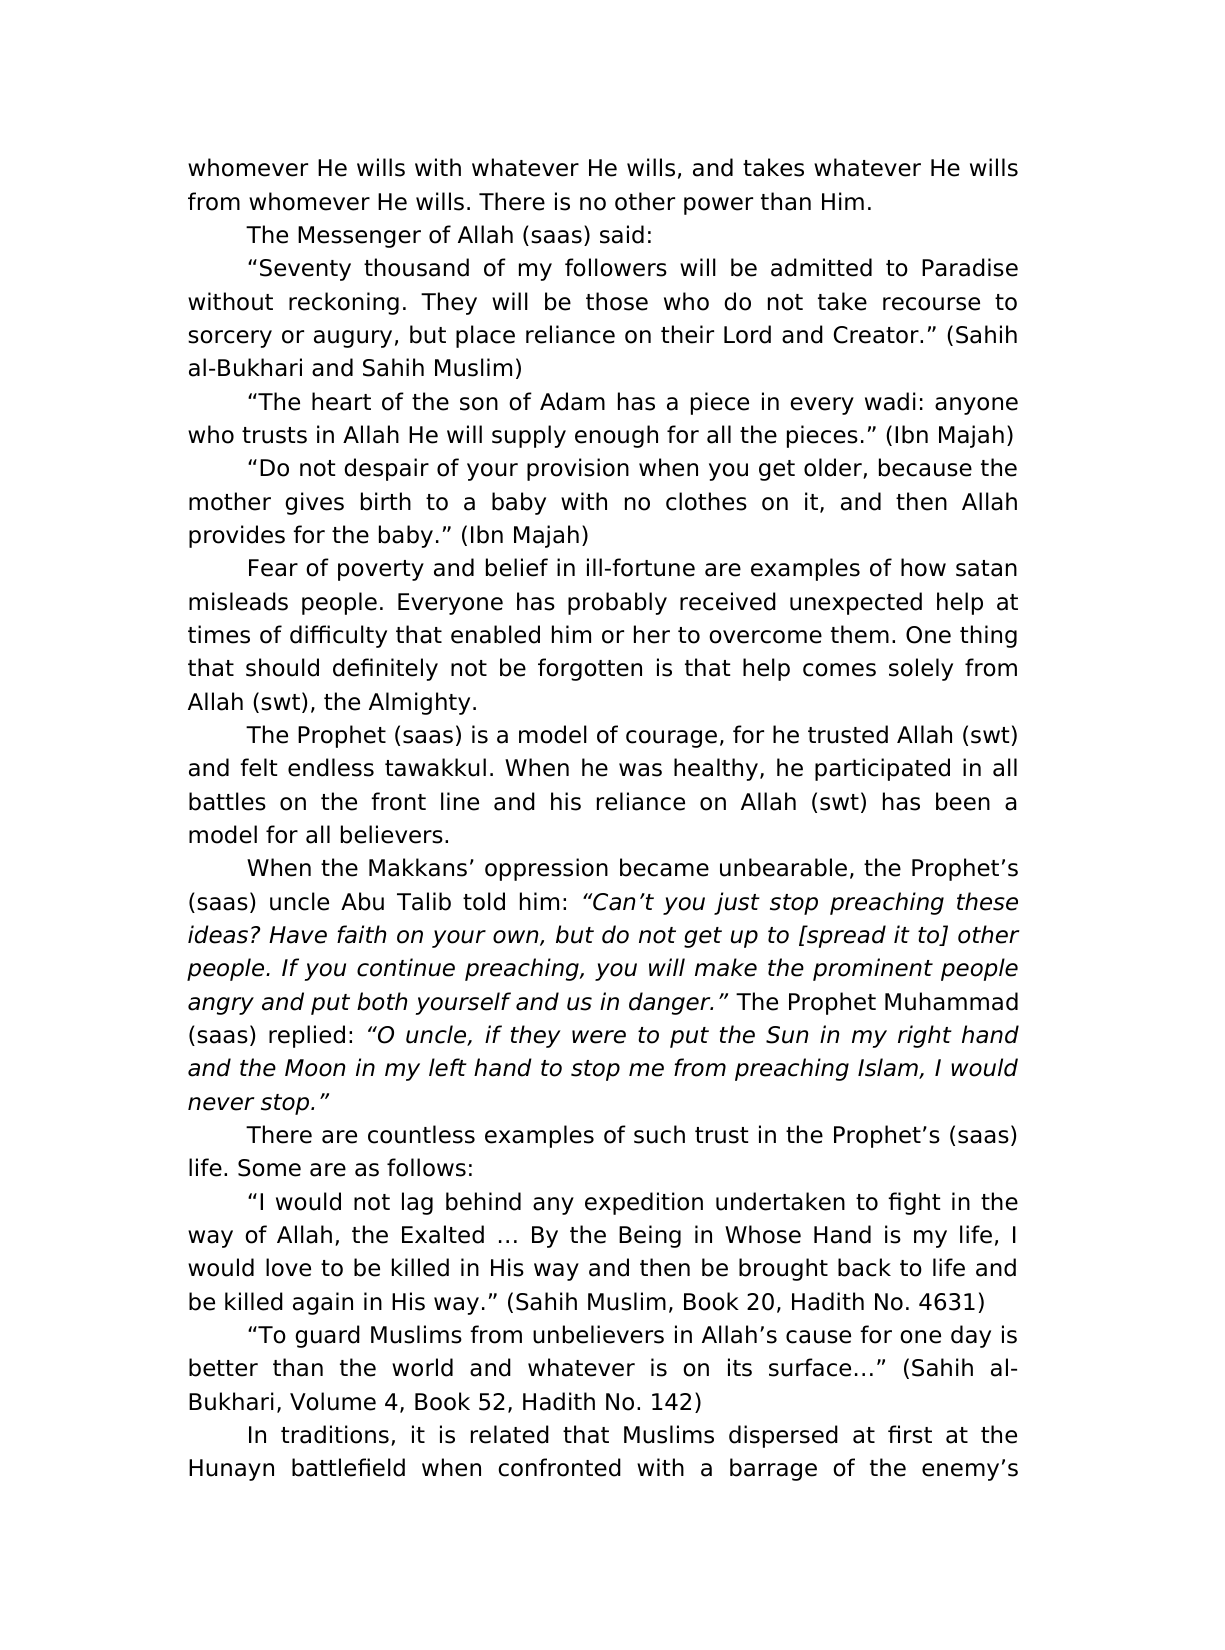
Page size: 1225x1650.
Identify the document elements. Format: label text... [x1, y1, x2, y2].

text “Seventy thousand of my followers will be admitted to Paradise without reckoning. They will be those who do not take recourse to sorcery or augury, but place reliance on their Lord and Creator.” (Sahih al-Bukhari and Sahih Muslim) [187, 250, 1020, 383]
text In traditions, it is related that Muslims dispersed at first at the Hunayn battlefield when confronted with a barrage of the enemy’s [187, 1417, 1020, 1483]
text “The heart of the son of Adam has a piece in every wadi: anyone who trusts in Allah He will supply enough for all the pieces.” (Ibn Majah) [187, 383, 1020, 450]
text whomever He wills with whatever He wills, and takes whatever He wills from whomever He wills. There is no other power than Him. [187, 150, 1020, 217]
text “Do not despair of your provision when you get older, because the mother gives birth to a baby with no clothes on it, and then Allah provides for the baby.” (Ibn Majah) [187, 450, 1020, 550]
text The Prophet (saas) is a model of courage, for he trusted Allah (swt) and felt endless tawakkul. When he was healthy, he participated in all battles on the front line and his reliance on Allah (swt) has been a model for all believers. [187, 717, 1020, 850]
text The Messenger of Allah (saas) said: [187, 217, 1020, 250]
text “I would not lag behind any expedition undertaken to fight in the way of Allah, the Exalted … By the Being in Whose Hand is my life, I would love to be killed in His way and then be brought back to life and be killed again in His way.” (Sahih Muslim, Book 20, Hadith No. 4631) [187, 1183, 1020, 1317]
text “To guard Muslims from unbelievers in Allah’s cause for one day is better than the world and whatever is on its surface…” (Sahih al-Bukhari, Volume 4, Book 52, Hadith No. 142) [187, 1317, 1020, 1417]
text Fear of poverty and belief in ill-fortune are examples of how satan misleads people. Everyone has probably received unexpected help at times of difficulty that enabled him or her to overcome them. One thing that should definitely not be forgotten is that help comes solely from Allah (swt), the Almighty. [187, 550, 1020, 717]
text There are countless examples of such trust in the Prophet’s (saas) life. Some are as follows: [187, 1117, 1020, 1183]
text When the Makkans’ oppression became unbearable, the Prophet’s (saas) uncle Abu Talib told him: “Can’t you just stop preaching these ideas? Have faith on your own, but do not get up to [spread it to] other people. If you continue preaching, you will make the prominent people angry and put both yourself and us in danger.” The Prophet Muhammad (saas) replied: “O uncle, if they were to put the Sun in my right hand and the Moon in my left hand to stop me from preaching Islam, I would never stop.” [187, 850, 1020, 1117]
